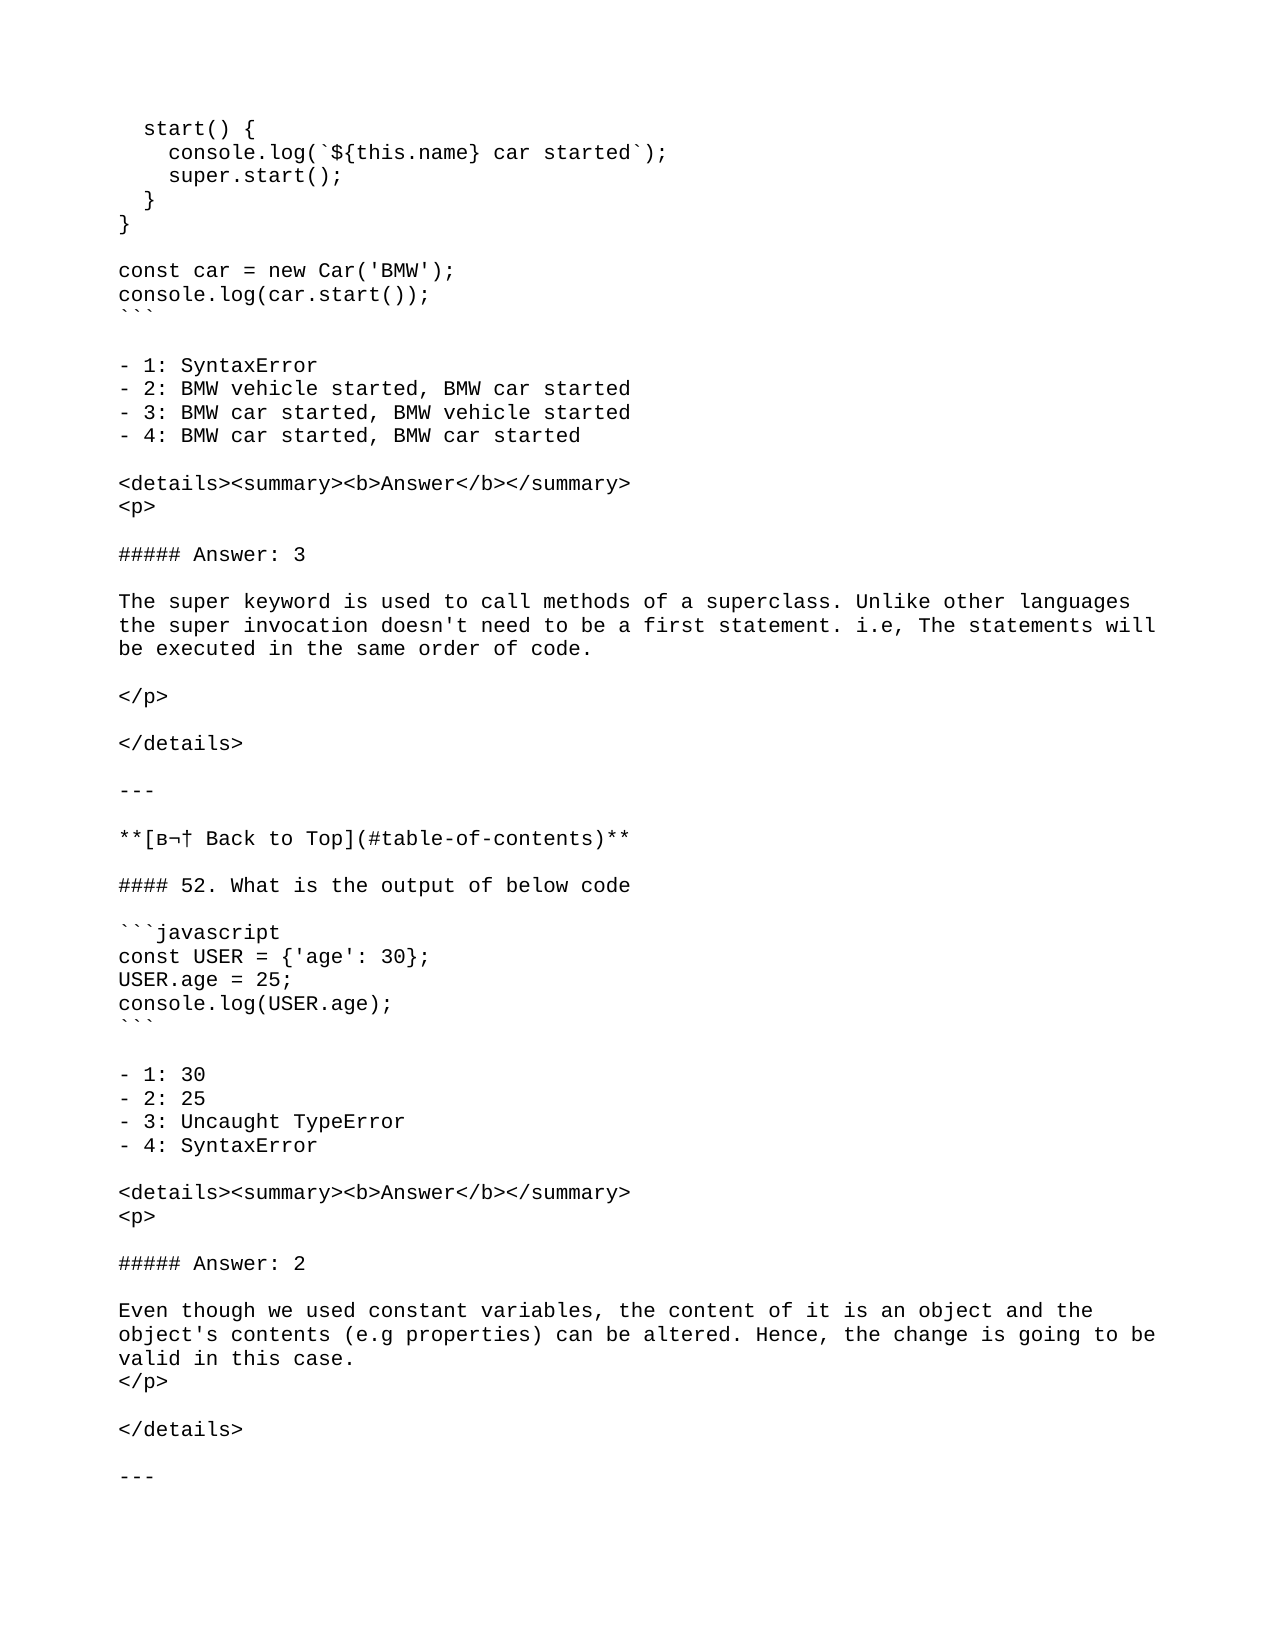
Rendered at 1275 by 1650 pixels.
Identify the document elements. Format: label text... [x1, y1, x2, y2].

text - 4: SyntaxError [118, 1135, 1157, 1158]
text console.log(`${this.name} car started`); [118, 142, 1157, 165]
text - 2: 25 [118, 1088, 1157, 1111]
text <p> [118, 496, 1157, 520]
text console.log(car.start()); [118, 284, 1157, 307]
text </p> [118, 686, 1157, 709]
text - 1: SyntaxError [118, 354, 1157, 378]
text USER.age = 25; [118, 969, 1157, 993]
text console.log(USER.age); [118, 993, 1157, 1017]
text The super keyword is used to call methods of a superclass. Unlike other languages the super invocation doesn't need to be a first statement. i.e, The statements will be executed in the same order of code. [118, 591, 1157, 662]
text ``` [118, 1017, 1157, 1040]
text </p> [118, 1371, 1157, 1395]
text </details> [118, 1419, 1157, 1442]
text - 3: Uncaught TypeError [118, 1111, 1157, 1135]
text } [118, 189, 1157, 213]
text --- [118, 780, 1157, 804]
text **[в¬† Back to Top](#table-of-contents)** [118, 827, 1157, 851]
text <details><summary><b>Answer</b></summary> [118, 473, 1157, 496]
text <details><summary><b>Answer</b></summary> [118, 1182, 1157, 1206]
text ##### Answer: 3 [118, 544, 1157, 567]
text Even though we used constant variables, the content of it is an object and the object's contents (e.g properties) can be altered. Hence, the change is going to be valid in this case. [118, 1300, 1157, 1371]
text #### 52. What is the output of below code [118, 875, 1157, 898]
text start() { [118, 118, 1157, 142]
text - 4: BMW car started, BMW car started [118, 426, 1157, 449]
text const car = new Car('BMW'); [118, 260, 1157, 284]
text --- [118, 1466, 1157, 1489]
text <p> [118, 1206, 1157, 1229]
text - 1: 30 [118, 1064, 1157, 1088]
text - 2: BMW vehicle started, BMW car started [118, 378, 1157, 402]
text ##### Answer: 2 [118, 1253, 1157, 1277]
text - 3: BMW car started, BMW vehicle started [118, 402, 1157, 426]
text const USER = {'age': 30}; [118, 946, 1157, 969]
text super.start(); [118, 165, 1157, 189]
text </details> [118, 733, 1157, 757]
text ``` [118, 307, 1157, 331]
text ```javascript [118, 922, 1157, 946]
text } [118, 213, 1157, 236]
